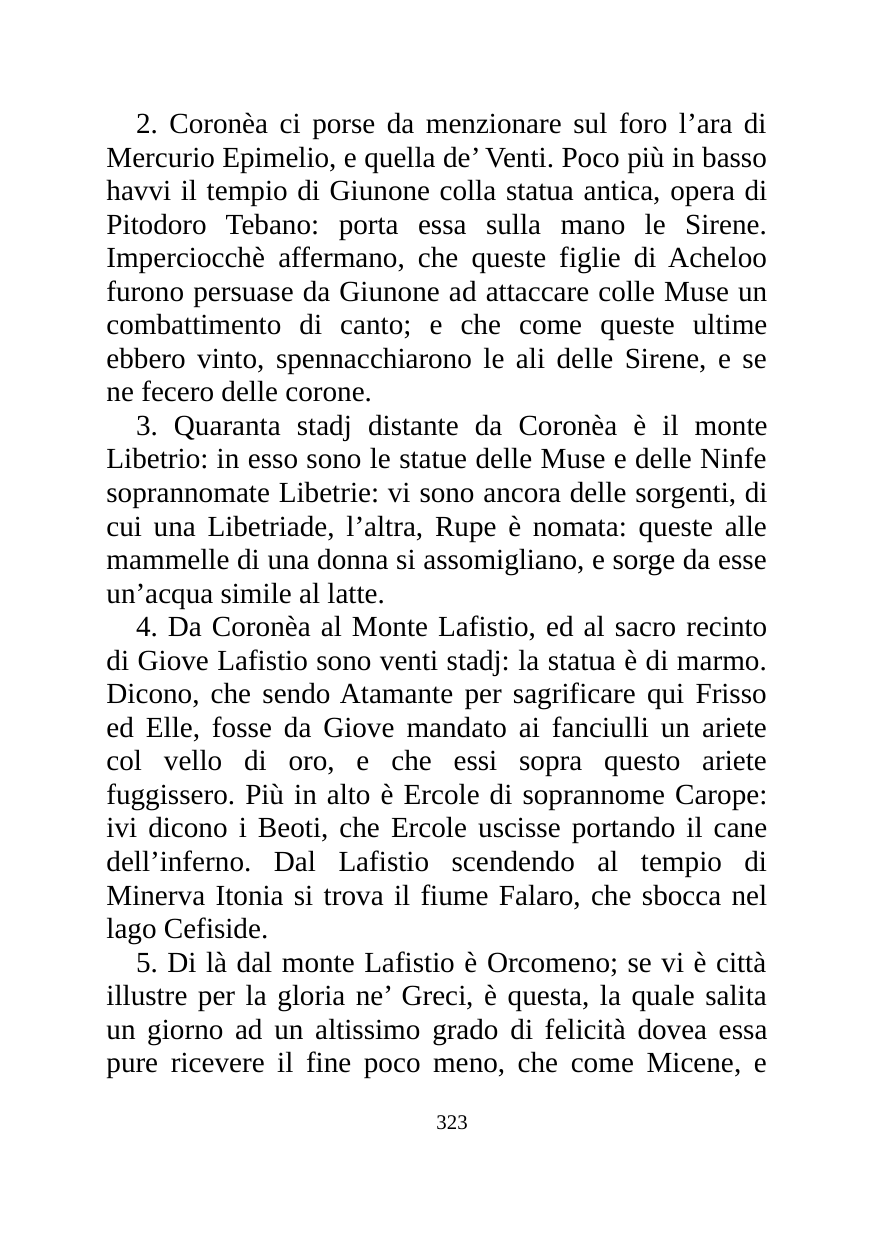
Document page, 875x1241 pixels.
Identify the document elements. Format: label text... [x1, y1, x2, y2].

text 4. Da Coronèa al Monte Lafistio, ed al sacro recinto di Giove Lafistio sono venti stadj: la statua è di marmo. Dicono, che sendo Atamante per sagrificare qui Frisso ed Elle, fosse da Giove mandato ai fanciulli un ariete col vello di oro, e che essi sopra questo ariete fuggissero. Più in alto è Ercole di soprannome Carope: ivi dicono i Beoti, che Ercole uscisse portando il cane dell’inferno. Dal Lafistio scendendo al tempio di Minerva Itonia si trova il fiume Falaro, che sbocca nel lago Cefiside. [106, 609, 768, 945]
text 3. Quaranta stadj distante da Coronèa è il monte Libetrio: in esso sono le statue delle Muse e delle Ninfe soprannomate Libetrie: vi sono ancora delle sorgenti, di cui una Libetriade, l’altra, Rupe è nomata: queste alle mammelle di una donna si assomigliano, e sorge da esse un’acqua simile al latte. [106, 408, 768, 609]
text 2. Coronèa ci porse da menzionare sul foro l’ara di Mercurio Epimelio, e quella de’ Venti. Poco più in basso havvi il tempio di Giunone colla statua antica, opera di Pitodoro Tebano: porta essa sulla mano le Sirene. Imperciocchè affermano, che queste figlie di Acheloo furono persuase da Giunone ad attaccare colle Muse un combattimento di canto; e che come queste ultime ebbero vinto, spennacchiarono le ali delle Sirene, e se ne fecero delle corone. [106, 106, 768, 408]
text 5. Di là dal monte Lafistio è Orcomeno; se vi è città illustre per la gloria ne’ Greci, è questa, la quale salita un giorno ad un altissimo grado di felicità dovea essa pure ricevere il fine poco meno, che come Micene, e [106, 945, 768, 1079]
